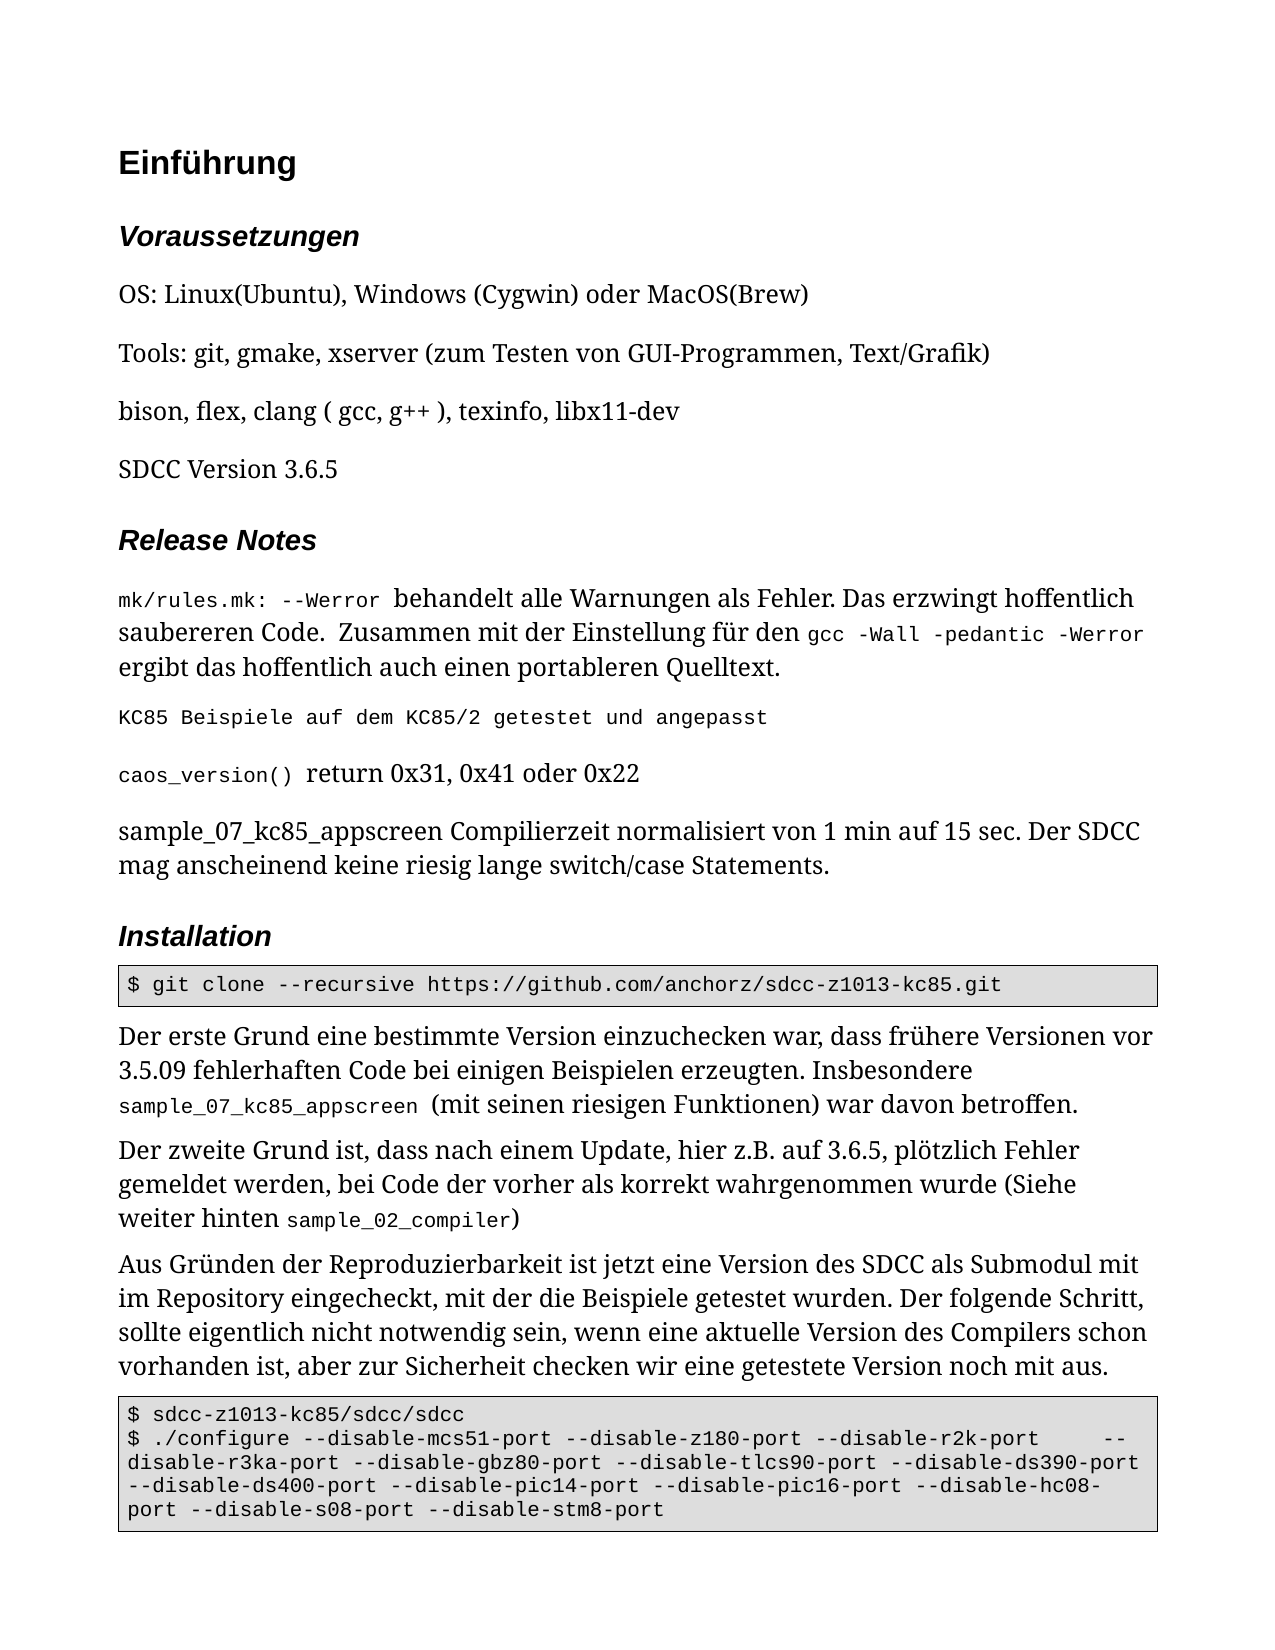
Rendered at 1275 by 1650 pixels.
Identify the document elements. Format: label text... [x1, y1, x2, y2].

subtitle Einführung [118, 143, 1157, 182]
text KC85 Beispiele auf dem KC85/2 getestet und angepasst [118, 707, 1157, 731]
text Der zweite Grund ist, dass nach einem Update, hier z.B. auf 3.6.5, plötzlich Fehler gemeldet werden, bei Code der vorher als korrekt wahrgenommen wurde (Siehe weiter hinten sample_02_compiler) [118, 1133, 1157, 1235]
subtitle Voraussetzungen [118, 219, 1157, 253]
text OS: Linux(Ubuntu), Windows (Cygwin) oder MacOS(Brew) [118, 277, 1157, 311]
text $ git clone --recursive https://github.com/anchorz/sdcc-z1013-kc85.git [119, 966, 1157, 1006]
text Der erste Grund eine bestimmte Version einzuchecken war, dass frühere Versionen vor 3.5.09 fehlerhaften Code bei einigen Beispielen erzeugten. Insbesondere sample_07_kc85_appscreen (mit seinen riesigen Funktionen) war davon betroffen. [118, 1018, 1157, 1121]
text mk/rules.mk: --Werror behandelt alle Warnungen als Fehler. Das erzwingt hoffentlich saubereren Code. Zusammen mit der Einstellung für den gcc -Wall -pedantic -Werror ergibt das hoffentlich auch einen portableren Quelltext. [118, 581, 1157, 683]
text sample_07_kc85_appscreen Compilierzeit normalisiert von 1 min auf 15 sec. Der SDCC mag anscheinend keine riesig lange switch/case Statements. [118, 813, 1157, 882]
text $ sdcc-z1013-kc85/sdcc/sdcc [119, 1397, 1157, 1419]
text caos_version() return 0x31, 0x41 oder 0x22 [118, 755, 1157, 789]
text Aus Gründen der Reproduzierbarkeit ist jetzt eine Version des SDCC als Submodul mit im Repository eingecheckt, mit der die Beispiele getestet wurden. Der folgende Schritt, sollte eigentlich nicht notwendig sein, wenn eine aktuelle Version des Compilers schon vorhanden ist, aber zur Sicherheit checken wir eine getestete Version noch mit aus. [118, 1247, 1157, 1383]
text $ ./configure --disable-mcs51-port --disable-z180-port --disable-r2k-port --disable-r3ka-port --disable-gbz80-port --disable-tlcs90-port --disable-ds390-port --disable-ds400-port --disable-pic14-port --disable-pic16-port --disable-hc08-port --disable-s08-port --disable-stm8-port [119, 1419, 1157, 1531]
text Tools: git, gmake, xserver (zum Testen von GUI-Programmen, Text/Grafik) [118, 335, 1157, 369]
text bison, flex, clang ( gcc, g++ ), texinfo, libx11-dev [118, 393, 1157, 428]
subtitle Release Notes [118, 523, 1157, 557]
subtitle Installation [118, 919, 1157, 952]
text SDCC Version 3.6.5 [118, 452, 1157, 486]
